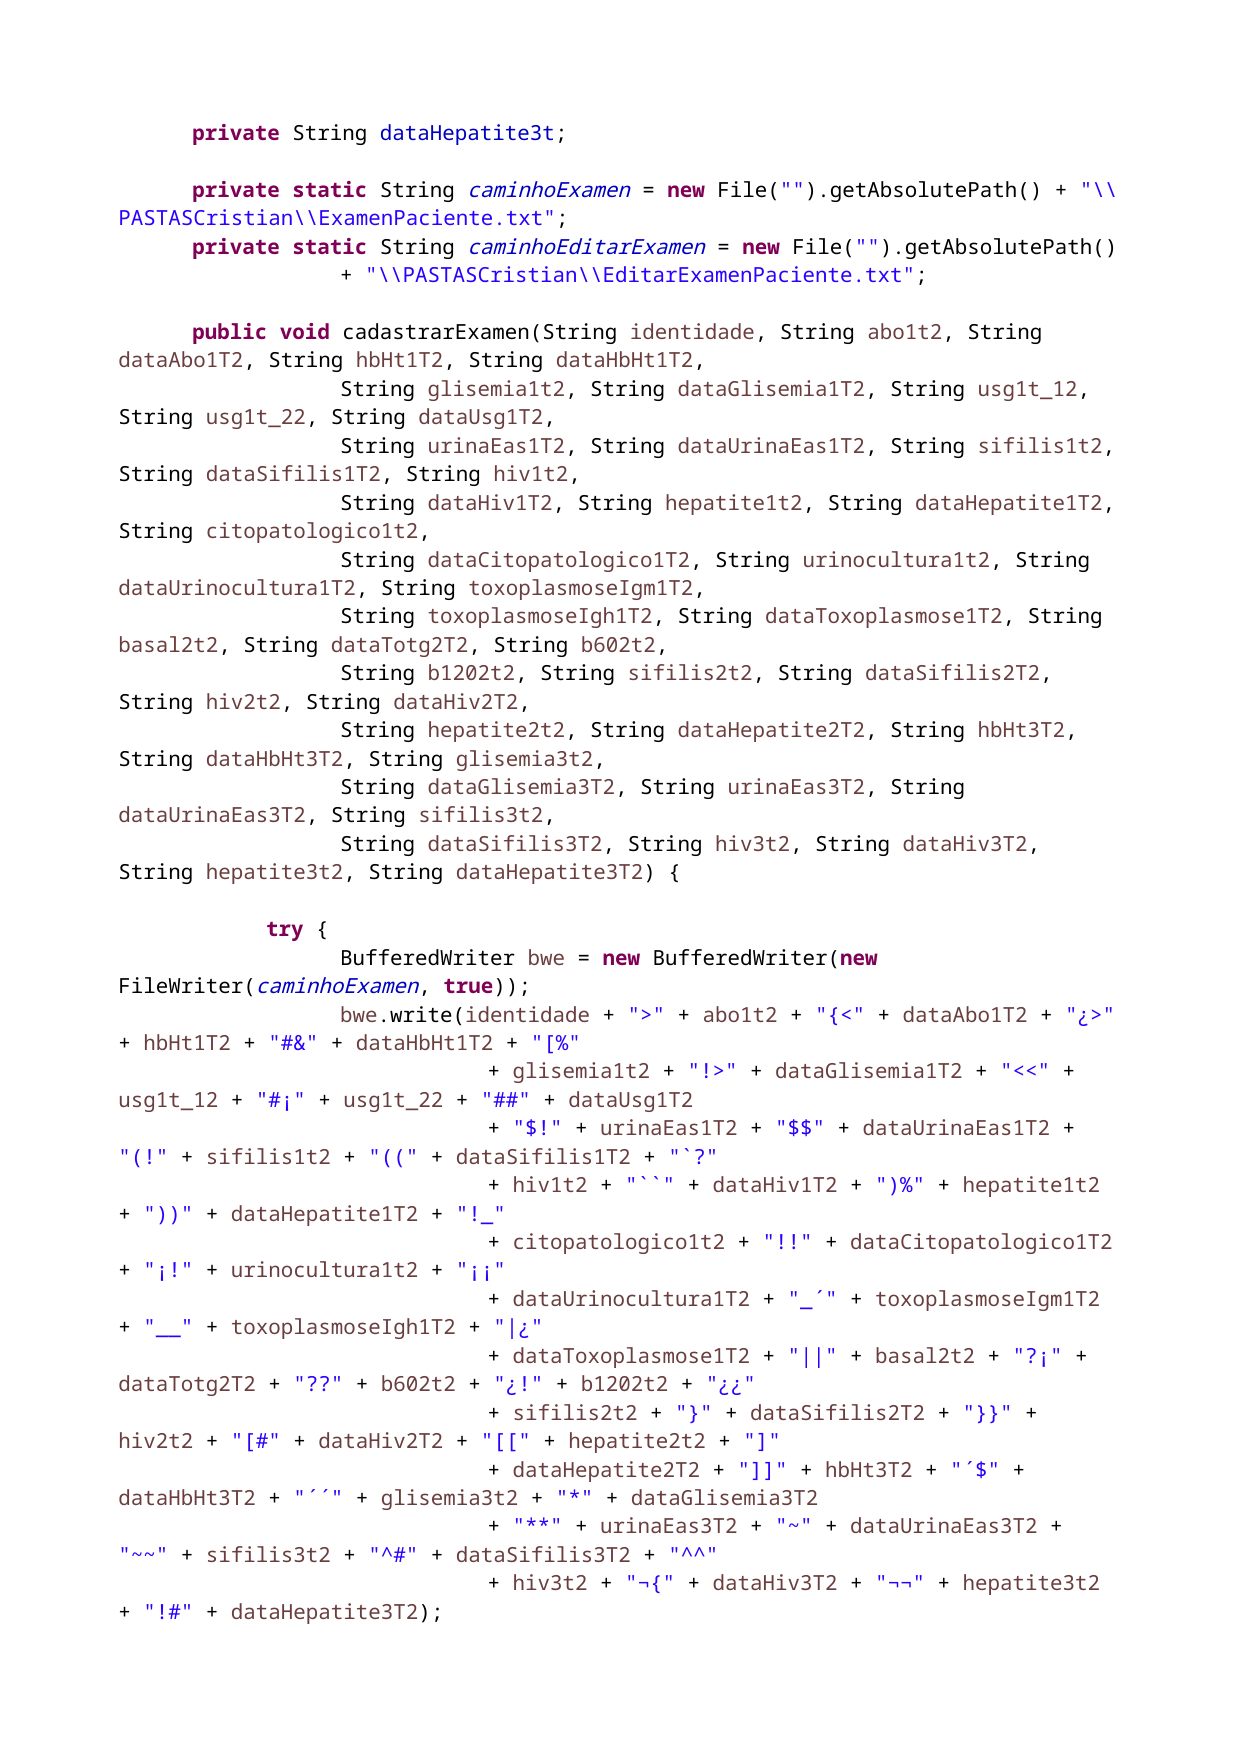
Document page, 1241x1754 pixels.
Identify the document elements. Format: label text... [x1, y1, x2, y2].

text + hiv1t2 + "``" + dataHiv1T2 + ")%" + hepatite1t2 + "))" + dataHepatite1T2 + "!_" [118, 1170, 1122, 1227]
text BufferedWriter bwe = new BufferedWriter(new FileWriter(caminhoExamen, true)); [118, 943, 1122, 1000]
text + glisemia1t2 + "!>" + dataGlisemia1T2 + "<<" + usg1t_12 + "#¡" + usg1t_22 + "##" + dataUsg1T2 [118, 1057, 1122, 1113]
text String dataCitopatologico1T2, String urinocultura1t2, String dataUrinocultura1T2, String toxoplasmoseIgm1T2, [118, 545, 1122, 602]
text private static String caminhoEditarExamen = new File("").getAbsolutePath() [118, 232, 1122, 260]
text + dataHepatite2T2 + "]]" + hbHt3T2 + "´$" + dataHbHt3T2 + "´´" + glisemia3t2 + "*" + dataGlisemia3T2 [118, 1455, 1122, 1512]
text String urinaEas1T2, String dataUrinaEas1T2, String sifilis1t2, String dataSifilis1T2, String hiv1t2, [118, 431, 1122, 488]
text try { [118, 914, 1122, 943]
text String glisemia1t2, String dataGlisemia1T2, String usg1t_12, String usg1t_22, String dataUsg1T2, [118, 374, 1122, 431]
text String dataGlisemia3T2, String urinaEas3T2, String dataUrinaEas3T2, String sifilis3t2, [118, 772, 1122, 829]
text public void cadastrarExamen(String identidade, String abo1t2, String dataAbo1T2, String hbHt1T2, String dataHbHt1T2, [118, 317, 1122, 374]
text + sifilis2t2 + "}" + dataSifilis2T2 + "}}" + hiv2t2 + "[#" + dataHiv2T2 + "[[" + hepatite2t2 + "]" [118, 1398, 1122, 1455]
text String hepatite2t2, String dataHepatite2T2, String hbHt3T2, String dataHbHt3T2, String glisemia3t2, [118, 715, 1122, 772]
text private String dataHepatite3t; [118, 118, 1122, 147]
text + citopatologico1t2 + "!!" + dataCitopatologico1T2 + "¡!" + urinocultura1t2 + "¡¡" [118, 1227, 1122, 1284]
text String dataSifilis3T2, String hiv3t2, String dataHiv3T2, String hepatite3t2, String dataHepatite3T2) { [118, 829, 1122, 886]
text String toxoplasmoseIgh1T2, String dataToxoplasmose1T2, String basal2t2, String dataTotg2T2, String b602t2, [118, 602, 1122, 658]
text + hiv3t2 + "¬{" + dataHiv3T2 + "¬¬" + hepatite3t2 + "!#" + dataHepatite3T2); [118, 1568, 1122, 1625]
text String dataHiv1T2, String hepatite1t2, String dataHepatite1T2, String citopatologico1t2, [118, 488, 1122, 545]
text + dataUrinocultura1T2 + "_´" + toxoplasmoseIgm1T2 + "__" + toxoplasmoseIgh1T2 + "|¿" [118, 1284, 1122, 1341]
text + "\\PASTASCristian\\EditarExamenPaciente.txt"; [118, 260, 1122, 289]
text String b1202t2, String sifilis2t2, String dataSifilis2T2, String hiv2t2, String dataHiv2T2, [118, 658, 1122, 715]
text + "$!" + urinaEas1T2 + "$$" + dataUrinaEas1T2 + "(!" + sifilis1t2 + "((" + dataSifilis1T2 + "`?" [118, 1113, 1122, 1170]
text bwe.write(identidade + ">" + abo1t2 + "{<" + dataAbo1T2 + "¿>" + hbHt1T2 + "#&" + dataHbHt1T2 + "[%" [118, 1000, 1122, 1057]
text private static String caminhoExamen = new File("").getAbsolutePath() + "\\PASTASCristian\\ExamenPaciente.txt"; [118, 175, 1122, 232]
text + "**" + urinaEas3T2 + "~" + dataUrinaEas3T2 + "~~" + sifilis3t2 + "^#" + dataSifilis3T2 + "^^" [118, 1512, 1122, 1568]
text + dataToxoplasmose1T2 + "||" + basal2t2 + "?¡" + dataTotg2T2 + "??" + b602t2 + "¿!" + b1202t2 + "¿¿" [118, 1341, 1122, 1398]
